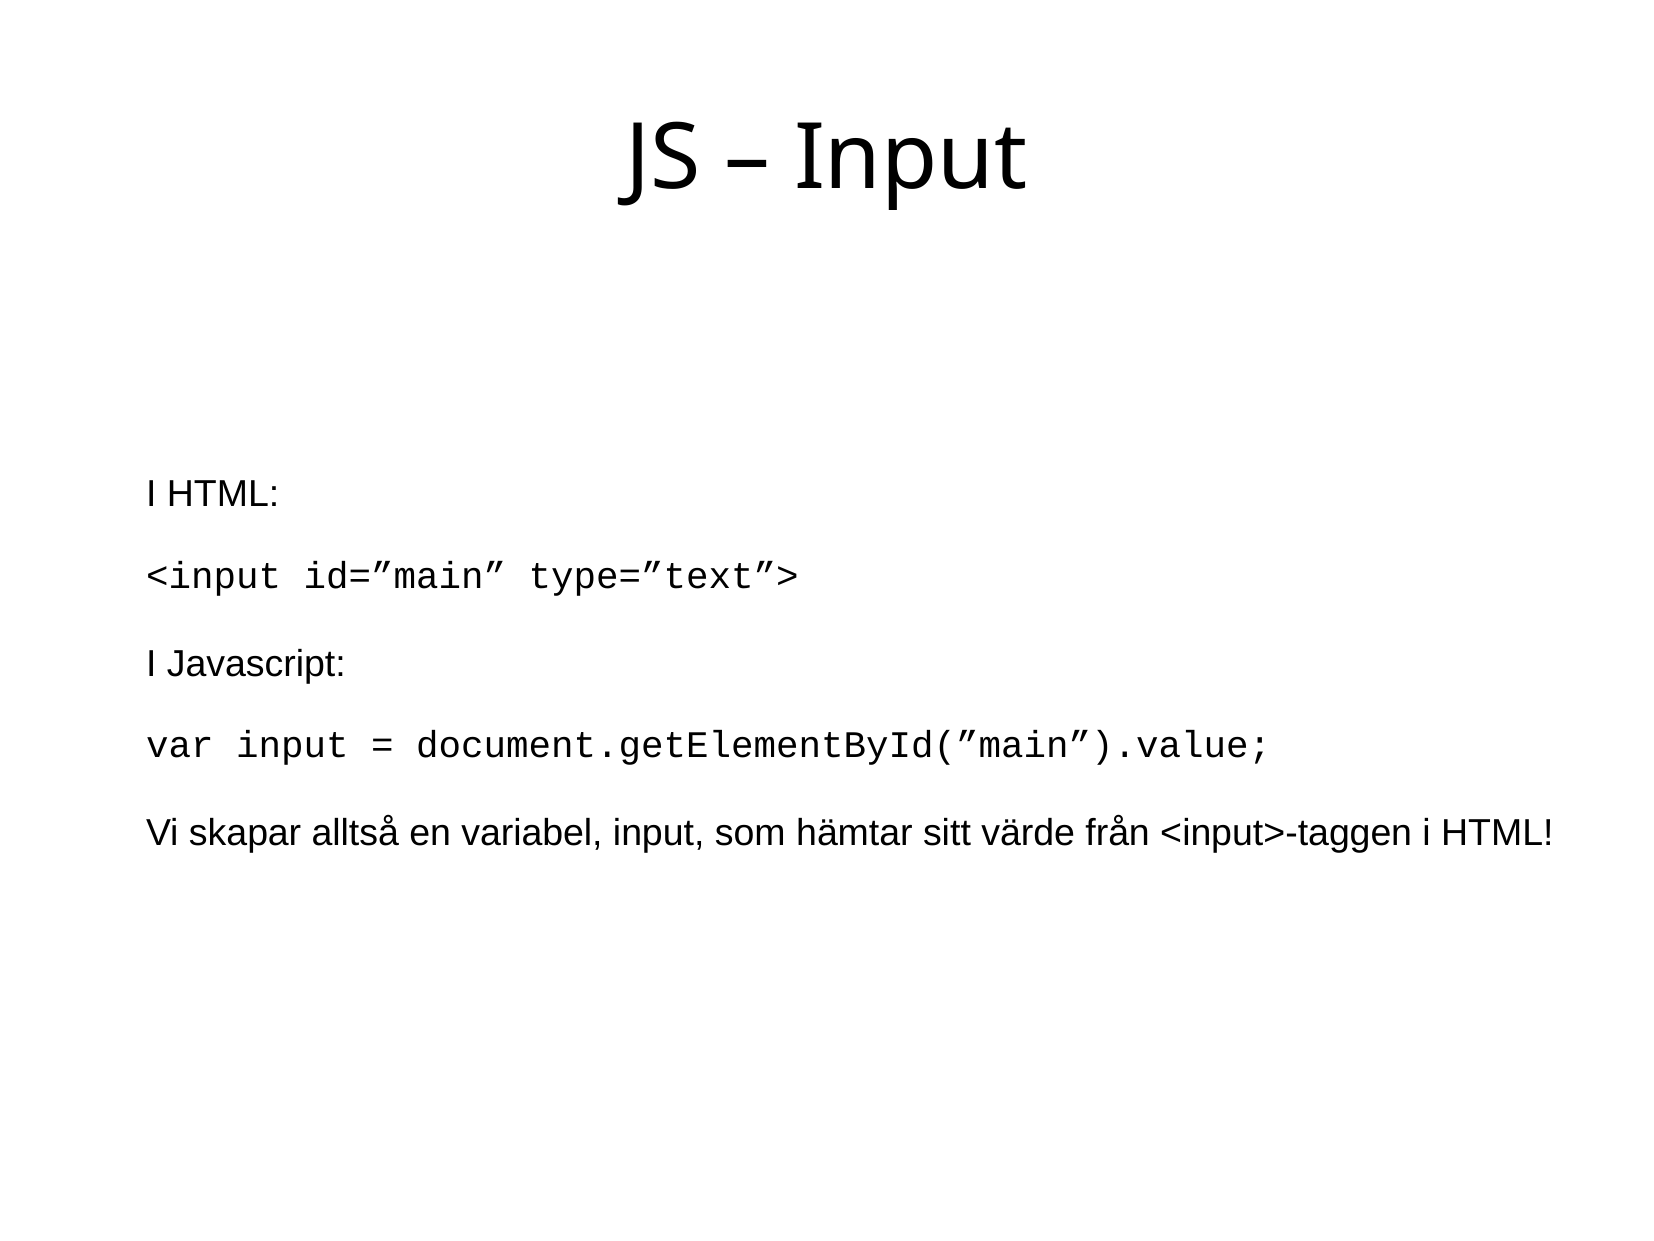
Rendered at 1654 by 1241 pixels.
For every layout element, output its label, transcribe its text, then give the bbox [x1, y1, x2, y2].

title JS – Input [82, 49, 1571, 257]
text_box I HTML: <input id=”main” type=”text”> I Javascript: var input = document.getElementById(”main”).value; Vi skapar alltså en variabel, input, som hämtar sitt värde från <input>-taggen i HTML! [131, 465, 1570, 863]
